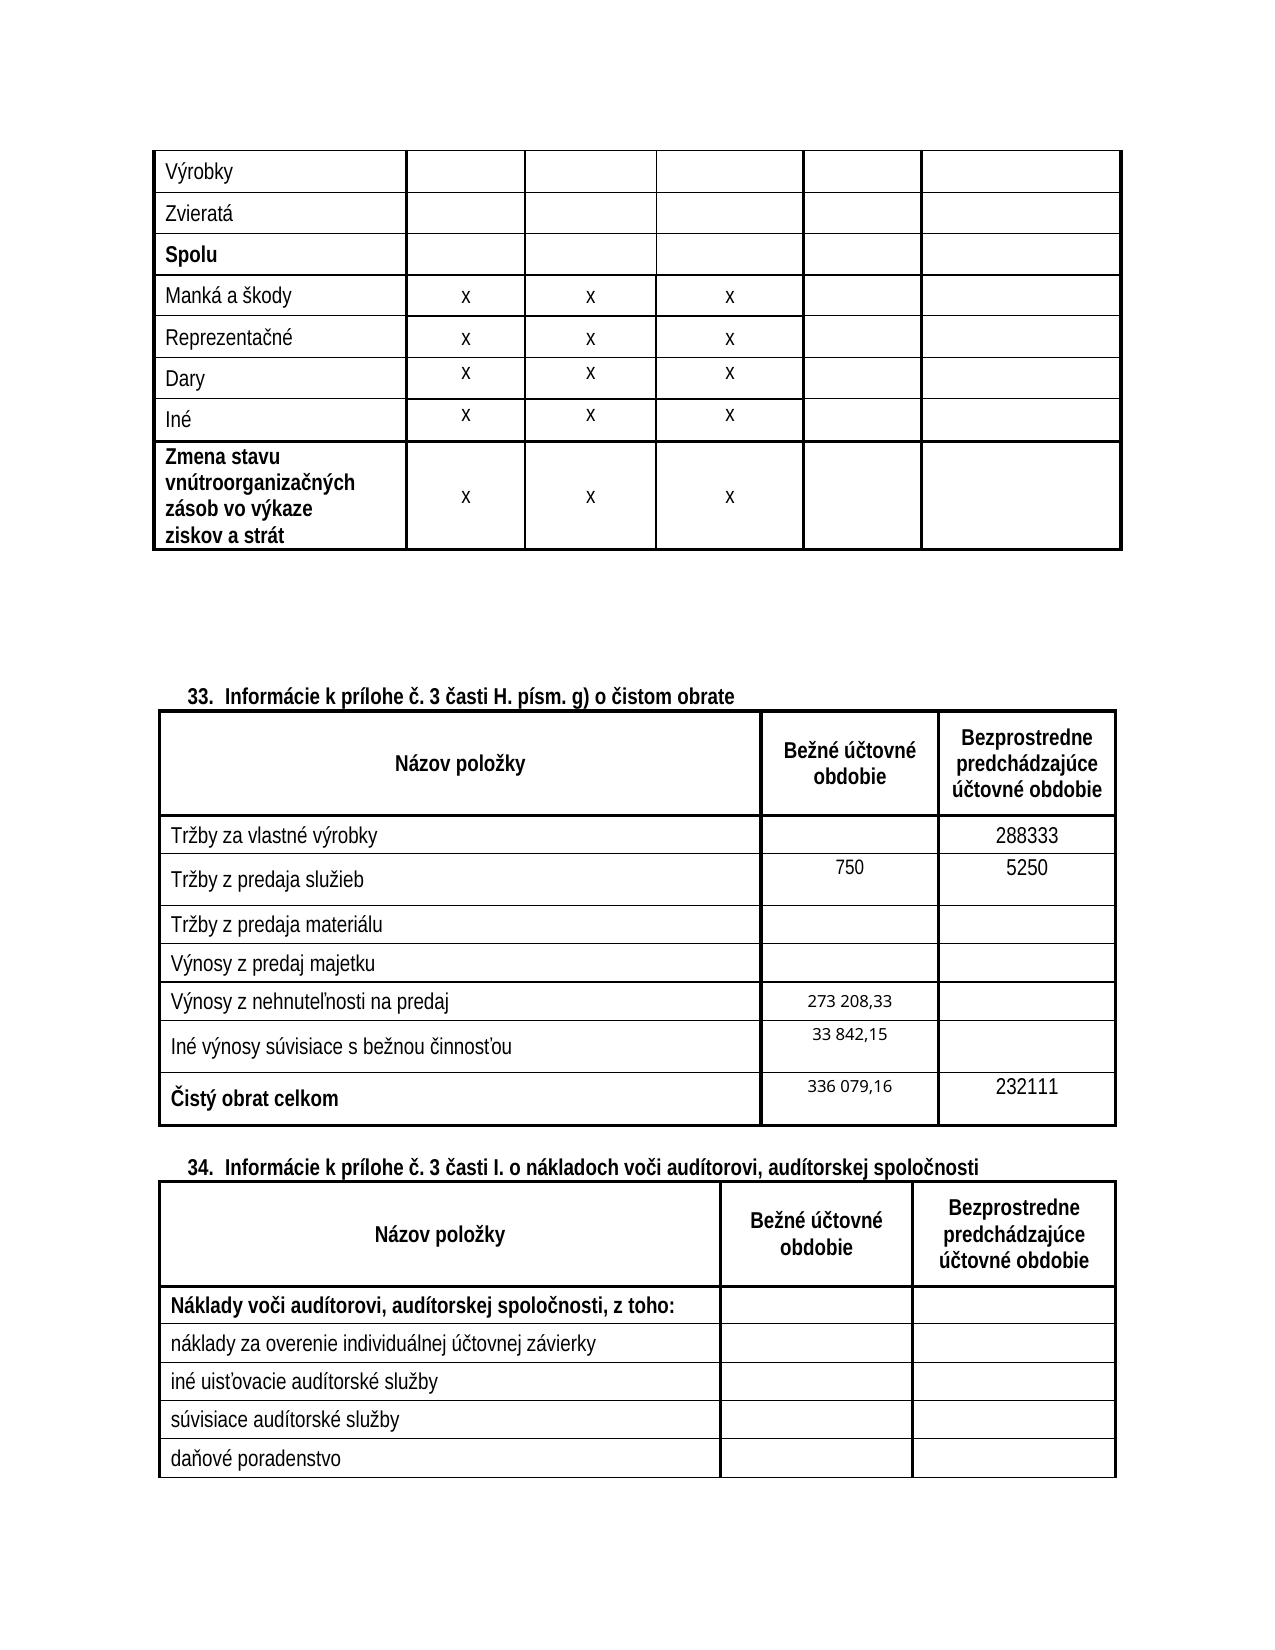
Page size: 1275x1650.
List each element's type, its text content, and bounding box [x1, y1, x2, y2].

table_cell Tržby z predaja služieb [161, 854, 759, 904]
table_cell Náklady voči audítorovi, audítorskej spoločnosti, z toho: [161, 1288, 719, 1323]
table_cell [805, 276, 920, 315]
table_cell Zmena stavu vnútroorganizačných zásob vo výkaze ziskov a strát [156, 443, 405, 548]
table_cell [914, 1288, 1114, 1323]
table_cell 750 [763, 854, 937, 904]
table_cell x [408, 276, 524, 315]
table_header Bežné účtovné obdobie [763, 713, 937, 814]
table_cell Výrobky [156, 151, 405, 191]
table_cell [657, 151, 802, 191]
table_cell [940, 906, 1114, 943]
table_cell [805, 193, 920, 233]
text 33. Informácie k prílohe č. 3 časti H. písm. g) o čistom obrate [187, 683, 1087, 709]
text 34. Informácie k prílohe č. 3 časti I. o nákladoch voči audítorovi, audítorskej spoločnosti [187, 1153, 1087, 1180]
table_cell x [408, 400, 524, 439]
table_header Názov položky [161, 713, 759, 814]
table_cell [923, 316, 1119, 357]
table_cell [526, 234, 656, 274]
table_cell [914, 1401, 1114, 1438]
table_cell x [657, 443, 802, 548]
table_cell 33 842,15 [763, 1021, 937, 1072]
table_header Názov položky [161, 1183, 719, 1284]
table_cell x [657, 400, 802, 439]
table_cell náklady za overenie individuálnej účtovnej závierky [161, 1324, 719, 1361]
table_cell [526, 151, 656, 191]
table_cell [923, 234, 1119, 274]
table_cell [923, 399, 1119, 439]
table_cell [940, 983, 1114, 1020]
table_cell x [657, 317, 802, 357]
table_cell Výnosy z nehnuteľnosti na predaj [161, 983, 759, 1020]
table_cell [805, 399, 920, 439]
table_cell Spolu [156, 234, 405, 274]
table_cell Výnosy z predaj majetku [161, 944, 759, 981]
table_cell [722, 1324, 911, 1361]
table_cell Reprezentačné [156, 316, 405, 357]
table_cell [940, 1021, 1114, 1072]
table_cell [923, 358, 1119, 398]
table_cell x [526, 358, 655, 398]
table_cell [722, 1439, 911, 1477]
table_cell [923, 193, 1119, 233]
table_cell 273 208,33 [763, 983, 937, 1020]
table_cell [657, 234, 802, 274]
table_header Bezprostredne predchádzajúce účtovné obdobie [940, 713, 1114, 814]
table_cell [805, 443, 920, 548]
table_cell [805, 151, 920, 191]
table_cell [722, 1401, 911, 1438]
table_cell Tržby za vlastné výrobky [161, 817, 759, 852]
table_cell [763, 817, 937, 852]
table_cell [805, 234, 920, 274]
table_cell 288333 [940, 817, 1114, 852]
table_cell [914, 1363, 1114, 1400]
table_cell [923, 151, 1119, 191]
table_cell iné uisťovacie audítorské služby [161, 1363, 719, 1400]
table_cell [940, 944, 1114, 981]
table_cell Zvieratá [156, 193, 405, 233]
table_cell [526, 193, 656, 233]
table_cell [722, 1288, 911, 1323]
table_cell súvisiace audítorské služby [161, 1401, 719, 1438]
table_cell [408, 151, 524, 191]
table_cell x [408, 443, 524, 548]
table_cell Iné [156, 399, 405, 439]
table_cell [657, 193, 802, 233]
table_cell [805, 358, 920, 398]
table_cell [408, 193, 524, 233]
table_cell Čistý obrat celkom [161, 1073, 759, 1124]
table_cell [923, 443, 1119, 548]
table_header Bezprostredne predchádzajúce účtovné obdobie [914, 1183, 1114, 1284]
table_cell [408, 234, 524, 274]
table_cell [722, 1363, 911, 1400]
table_cell [763, 944, 937, 981]
table_header Bežné účtovné obdobie [722, 1183, 911, 1284]
table_cell Manká a škody [156, 276, 405, 315]
table_cell Tržby z predaja materiálu [161, 906, 759, 943]
table_cell Iné výnosy súvisiace s bežnou činnosťou [161, 1021, 759, 1072]
table_cell 5250 [940, 854, 1114, 904]
table_cell [914, 1324, 1114, 1361]
table_cell x [408, 358, 524, 398]
table_cell x [657, 358, 802, 398]
table_cell [763, 906, 937, 943]
table_cell x [408, 317, 524, 357]
table_cell x [526, 276, 655, 315]
table_cell x [657, 276, 802, 315]
table_cell Dary [156, 358, 405, 398]
table_cell [914, 1439, 1114, 1477]
table_cell 336 079,16 [763, 1073, 937, 1124]
table_cell daňové poradenstvo [161, 1439, 719, 1477]
table_cell x [526, 317, 655, 357]
table_cell [805, 316, 920, 357]
table_cell x [526, 443, 655, 548]
table_cell 232111 [940, 1073, 1114, 1124]
table_cell [923, 276, 1119, 315]
table_cell x [526, 400, 655, 439]
